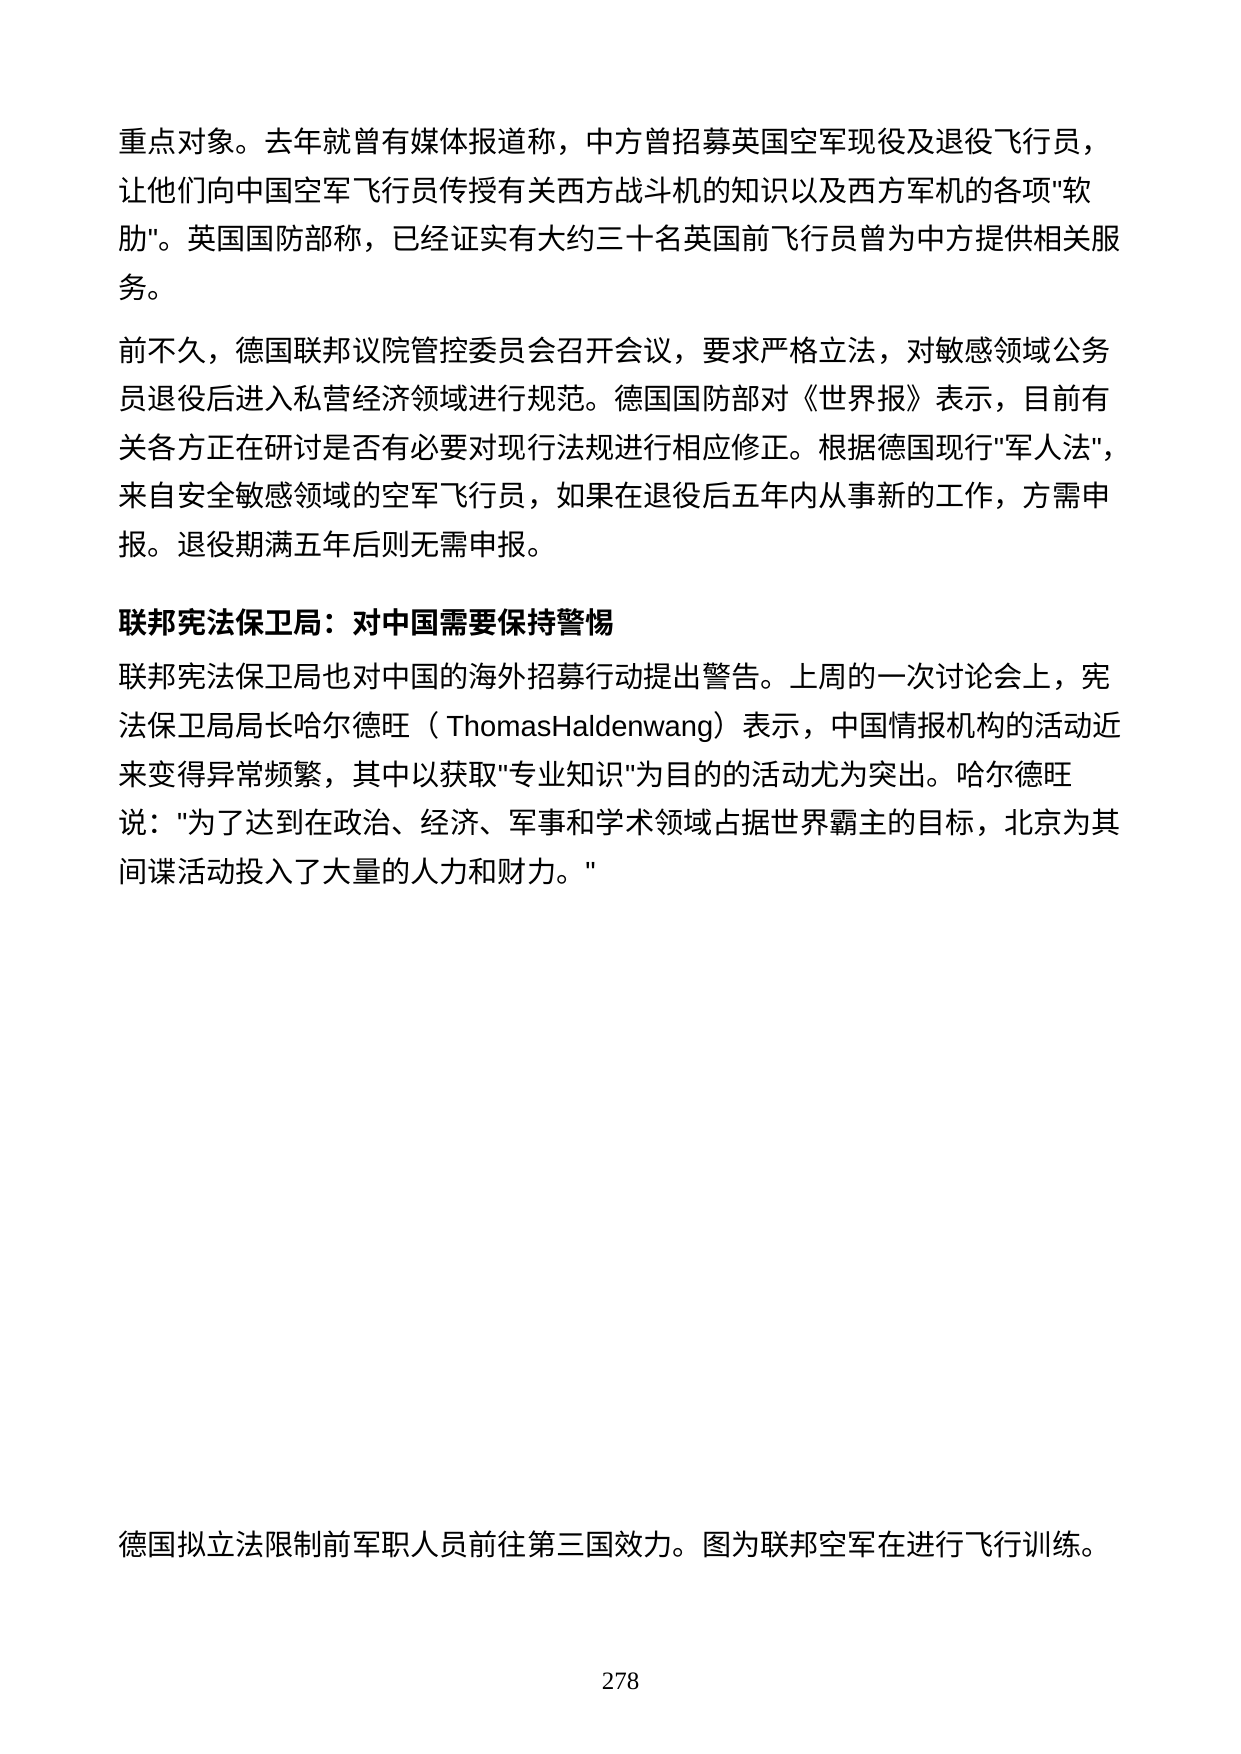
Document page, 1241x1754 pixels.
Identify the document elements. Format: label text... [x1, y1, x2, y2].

text 德国拟立法限制前军职人员前往第三国效力。图为联邦空军在进行飞行训练。 [118, 1521, 1122, 1563]
text 联邦宪法保卫局也对中国的海外招募行动提出警告。上周的一次讨论会上，宪法保卫局局长哈尔德旺（ ThomasHaldenwang）表示，中国情报机构的活动近来变得异常频繁，其中以获取"专业知识"为目的的活动尤为突出。哈尔德旺说："为了达到在政治、经济、军事和学术领域占据世界霸主的目标，北京为其间谍活动投入了大量的人力和财力。" [118, 654, 1122, 890]
text 前不久，德国联邦议院管控委员会召开会议，要求严格立法，对敏感领域公务员退役后进入私营经济领域进行规范。德国国防部对《世界报》表示，目前有关各方正在研讨是否有必要对现行法规进行相应修正。根据德国现行"军人法"，来自安全敏感领域的空军飞行员，如果在退役后五年内从事新的工作，方需申报。退役期满五年后则无需申报。 [118, 327, 1122, 564]
subtitle 联邦宪法保卫局：对中国需要保持警惕 [118, 599, 1122, 641]
text 重点对象。去年就曾有媒体报道称，中方曾招募英国空军现役及退役飞行员，让他们向中国空军飞行员传授有关西方战斗机的知识以及西方军机的各项"软肋"。英国国防部称，已经证实有大约三十名英国前飞行员曾为中方提供相关服务。 [118, 118, 1122, 306]
